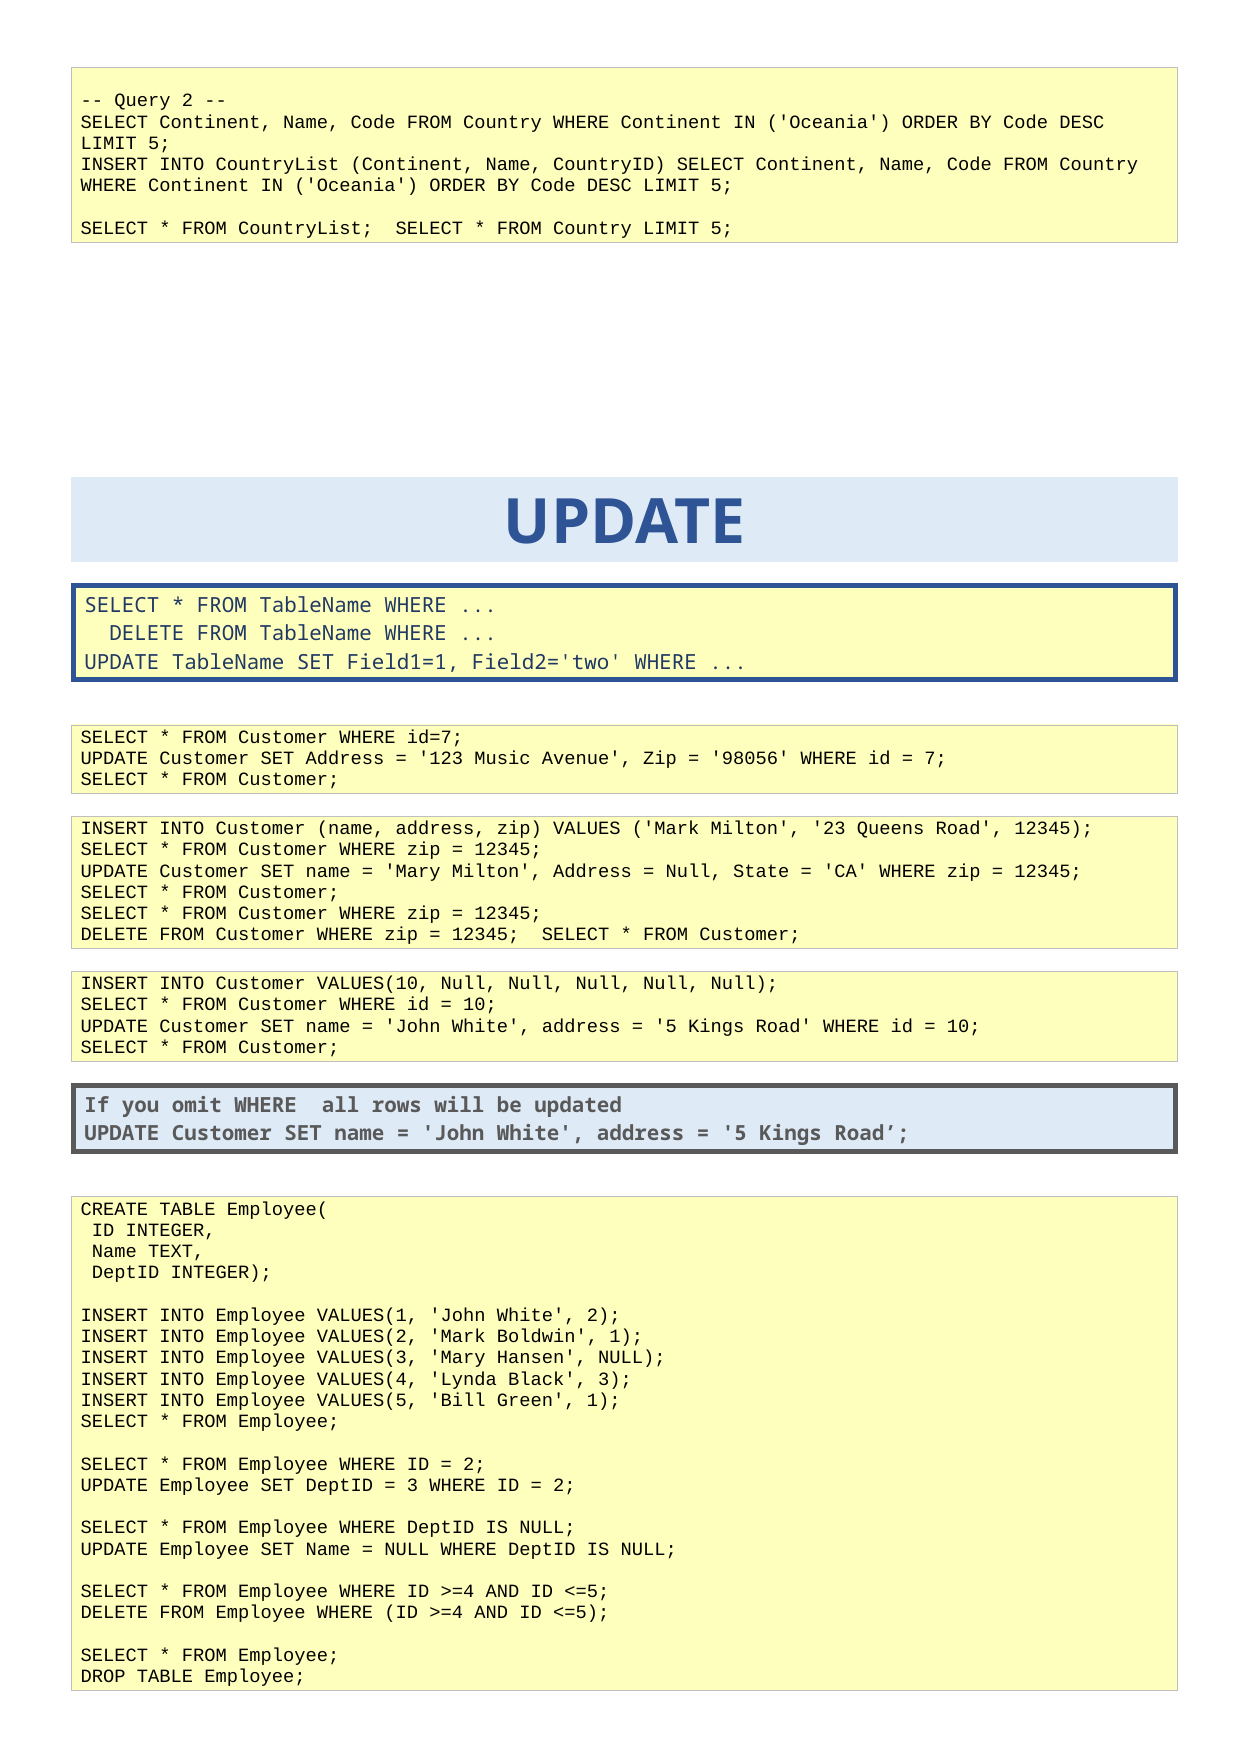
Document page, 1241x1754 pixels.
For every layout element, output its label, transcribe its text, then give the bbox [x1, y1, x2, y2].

text DELETE FROM Customer WHERE zip = 12345; SELECT * FROM Customer; [72, 922, 1177, 948]
text SELECT * FROM Employee WHERE DeptID IS NULL; [72, 1515, 1177, 1536]
text UPDATE TableName SET Field1=1, Field2='two' WHERE ... [76, 640, 1173, 677]
text INSERT INTO Employee VALUES(3, 'Mary Hansen', NULL); [72, 1345, 1177, 1366]
text SELECT * FROM Customer WHERE id=7; [72, 726, 1177, 746]
text SELECT * FROM TableName WHERE ... [76, 588, 1173, 612]
text SELECT * FROM CountryList; SELECT * FROM Country LIMIT 5; [72, 216, 1177, 242]
text INSERT INTO CountryList (Continent, Name, CountryID) SELECT Continent, Name, Code FROM Country WHERE Continent IN ('Oceania') ORDER BY Code DESC LIMIT 5; [72, 152, 1177, 194]
text If you omit WHERE all rows will be updated [76, 1088, 1173, 1112]
text DELETE FROM TableName WHERE ... [76, 612, 1173, 640]
text SELECT Continent, Name, Code FROM Country WHERE Continent IN ('Oceania') ORDER BY Code DESC LIMIT 5; [72, 109, 1177, 152]
text UPDATE Customer SET name = 'John White', address = '5 Kings Road' WHERE id = 10; [72, 1013, 1177, 1034]
text CREATE TABLE Employee( [72, 1197, 1177, 1217]
text SELECT * FROM Customer; [72, 879, 1177, 901]
subtitle UPDATE [71, 477, 1178, 562]
text SELECT * FROM Employee; [72, 1642, 1177, 1664]
text INSERT INTO Employee VALUES(2, 'Mark Boldwin', 1); [72, 1324, 1177, 1345]
text SELECT * FROM Customer; [72, 767, 1177, 793]
text DROP TABLE Employee; [72, 1664, 1177, 1690]
text SELECT * FROM Customer WHERE id = 10; [72, 992, 1177, 1013]
text INSERT INTO Employee VALUES(4, 'Lynda Black', 3); [72, 1366, 1177, 1387]
text INSERT INTO Customer VALUES(10, Null, Null, Null, Null, Null); [72, 972, 1177, 992]
text UPDATE Customer SET name = 'John White', address = '5 Kings Road’; [76, 1112, 1173, 1149]
text Name TEXT, [72, 1239, 1177, 1260]
text UPDATE Employee SET DeptID = 3 WHERE ID = 2; [72, 1472, 1177, 1494]
text DELETE FROM Employee WHERE (ID >=4 AND ID <=5); [72, 1600, 1177, 1621]
text DeptID INTEGER); [72, 1260, 1177, 1281]
text UPDATE Customer SET name = 'Mary Milton', Address = Null, State = 'CA' WHERE zip = 12345; [72, 858, 1177, 879]
text INSERT INTO Customer (name, address, zip) VALUES ('Mark Milton', '23 Queens Road', 12345); [72, 817, 1177, 837]
text INSERT INTO Employee VALUES(5, 'Bill Green', 1); [72, 1387, 1177, 1409]
text ID INTEGER, [72, 1217, 1177, 1239]
text UPDATE Customer SET Address = '123 Music Avenue', Zip = '98056' WHERE id = 7; [72, 746, 1177, 767]
text SELECT * FROM Customer WHERE zip = 12345; [72, 837, 1177, 858]
text SELECT * FROM Employee; [72, 1409, 1177, 1430]
text -- Query 2 -- [72, 88, 1177, 109]
text UPDATE Employee SET Name = NULL WHERE DeptID IS NULL; [72, 1536, 1177, 1557]
text SELECT * FROM Customer; [72, 1034, 1177, 1061]
text SELECT * FROM Employee WHERE ID = 2; [72, 1451, 1177, 1472]
text SELECT * FROM Employee WHERE ID >=4 AND ID <=5; [72, 1579, 1177, 1600]
text INSERT INTO Employee VALUES(1, 'John White', 2); [72, 1302, 1177, 1324]
text SELECT * FROM Customer WHERE zip = 12345; [72, 901, 1177, 922]
